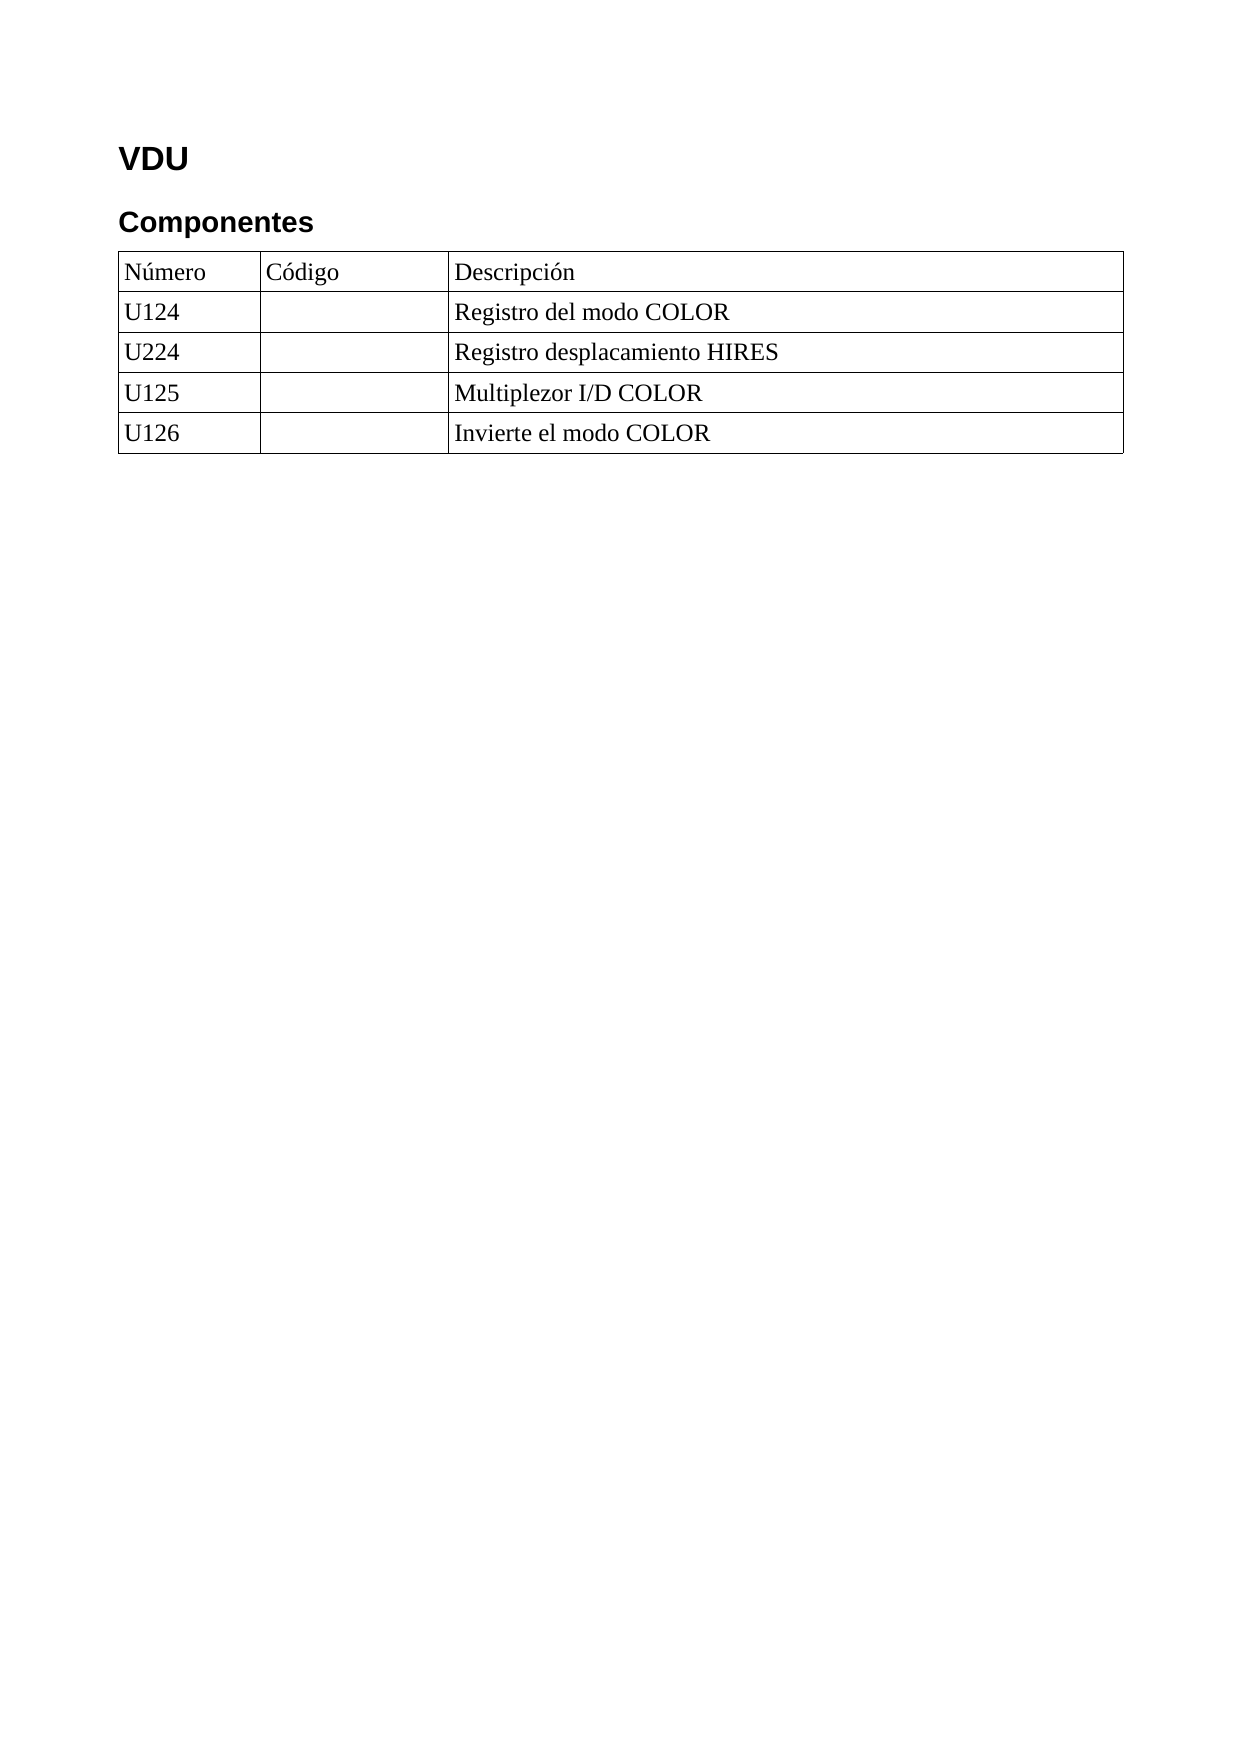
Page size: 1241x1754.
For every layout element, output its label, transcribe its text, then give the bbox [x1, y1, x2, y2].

table_cell U126 [119, 413, 260, 452]
subtitle VDU [118, 139, 1122, 178]
table_cell [261, 413, 448, 452]
table_cell Multiplezor I/D COLOR [449, 373, 1123, 412]
table_cell [261, 333, 448, 372]
table_cell U224 [119, 333, 260, 372]
table_cell U124 [119, 292, 260, 332]
table_cell U125 [119, 373, 260, 412]
table_header Número [119, 252, 260, 291]
table_header Descripción [449, 252, 1123, 291]
table_cell [261, 373, 448, 412]
table_cell [261, 292, 448, 332]
table_cell Registro desplacamiento HIRES [449, 333, 1123, 372]
table_cell Invierte el modo COLOR [449, 413, 1123, 452]
subtitle Componentes [118, 205, 1122, 238]
table_cell Registro del modo COLOR [449, 292, 1123, 332]
table_header Código [261, 252, 448, 291]
